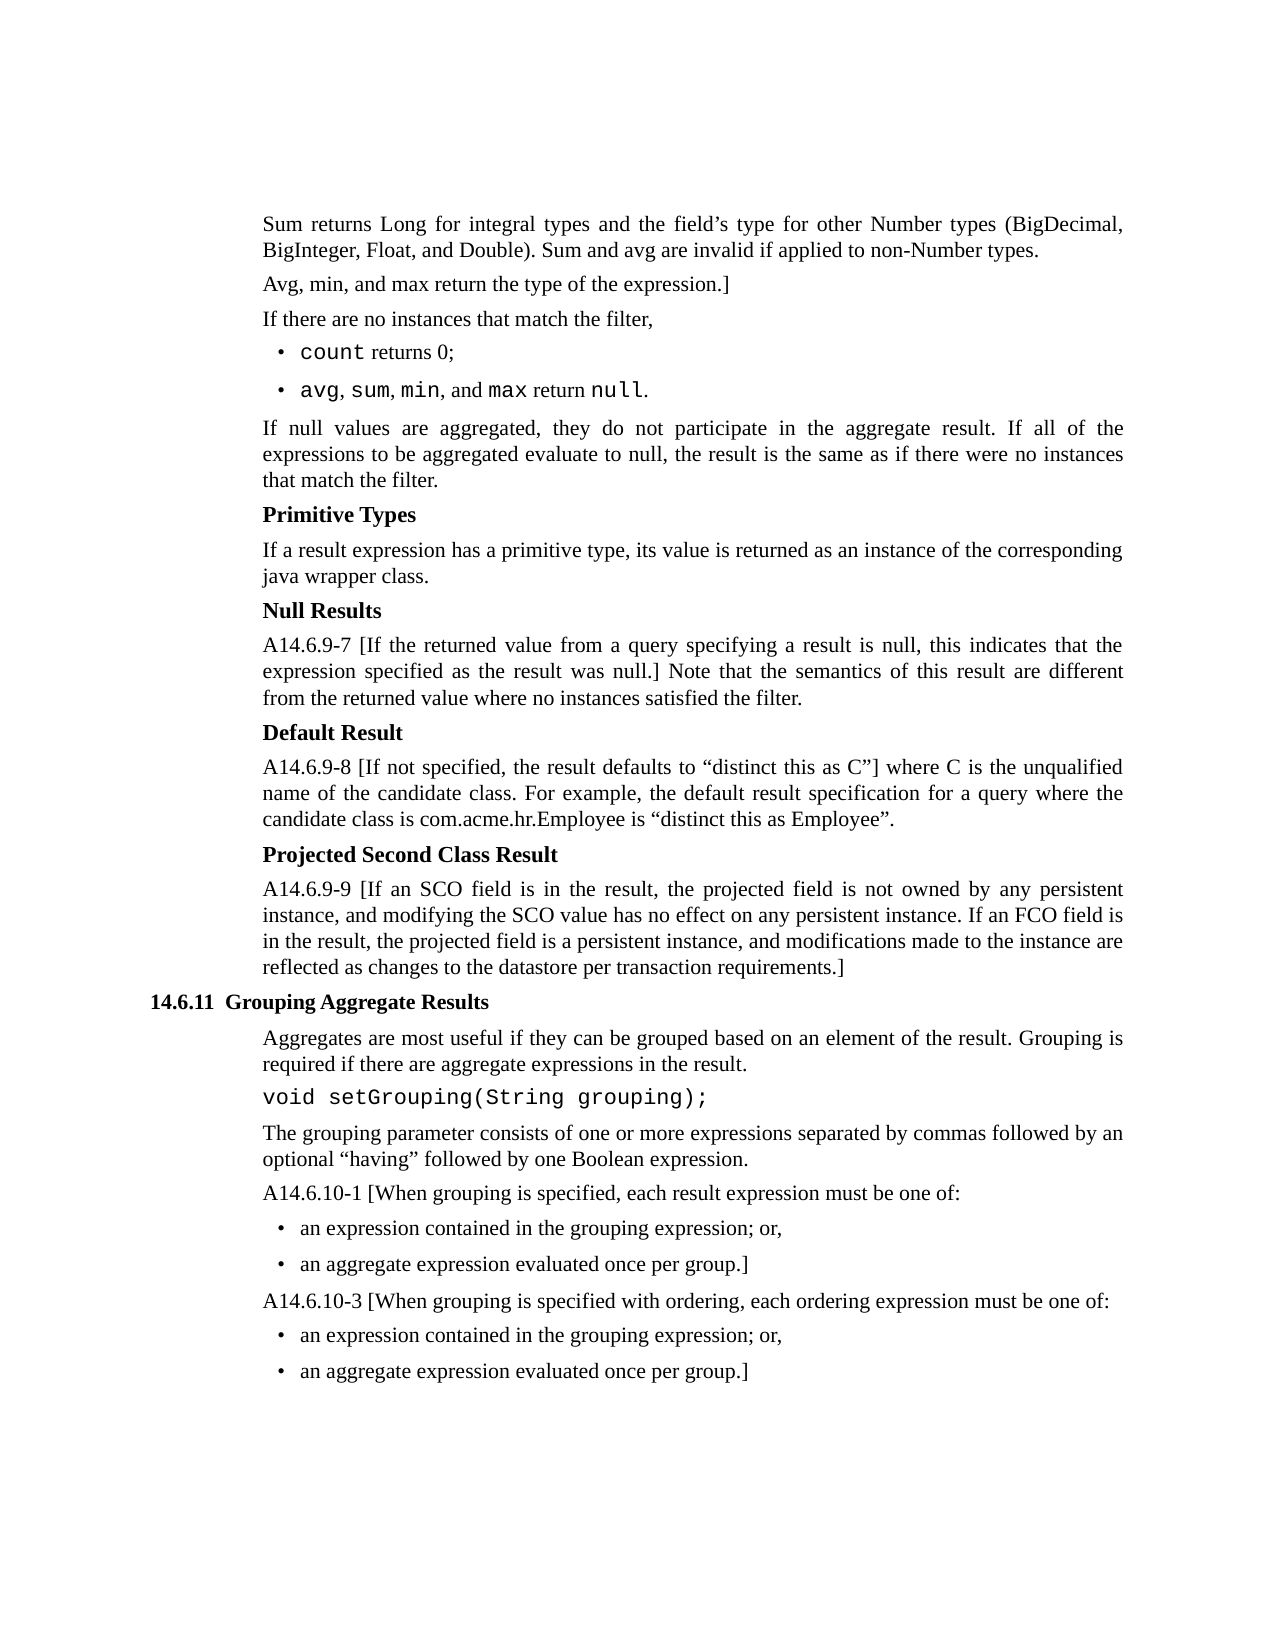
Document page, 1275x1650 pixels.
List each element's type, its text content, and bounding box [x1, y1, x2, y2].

subtitle Grouping Aggregate Results [150, 988, 1125, 1014]
text Sum returns Long for integral types and the field’s type for other Number types (BigDecimal, BigInteger, Float, and Double). Sum and avg are invalid if applied to non-Number types. [262, 210, 1125, 262]
subtitle Projected Second Class Result [150, 840, 1125, 867]
text Avg, min, and max return the type of the expression.] [262, 270, 1125, 296]
text A14.6.10-3 [When grouping is specified with ordering, each ordering expression must be one of: [262, 1287, 1125, 1313]
text • an expression contained in the grouping expression; or, [277, 1321, 1087, 1347]
text A14.6.9-7 [If the returned value from a query specifying a result is null, this indicates that the expression specified as the result was null.] Note that the semantics of this result are different from the returned value where no instances satisfied the filter. [262, 632, 1125, 710]
subtitle Null Results [150, 596, 1125, 623]
text A14.6.10-1 [When grouping is specified, each result expression must be one of: [262, 1179, 1125, 1206]
text A14.6.9-8 [If not specified, the result defaults to “distinct this as C”] where C is the unqualified name of the candidate class. For example, the default result specification for a query where the candidate class is com.acme.hr.Employee is “distinct this as Employee”. [262, 753, 1125, 832]
text The grouping parameter consists of one or more expressions separated by commas followed by an optional “having” followed by one Boolean expression. [262, 1119, 1125, 1171]
subtitle Default Result [150, 718, 1125, 745]
text • avg, sum, min, and max return null. [277, 377, 1087, 403]
text If a result expression has a primitive type, its value is returned as an instance of the corresponding java wrapper class. [262, 536, 1125, 588]
text If null values are aggregated, they do not participate in the aggregate result. If all of the expressions to be aggregated evaluate to null, the result is the same as if there were no instances that match the filter. [262, 414, 1125, 492]
text Aggregates are most useful if they can be grouped based on an element of the result. Grouping is required if there are aggregate expressions in the result. [262, 1024, 1125, 1076]
text • an aggregate expression evaluated once per group.] [277, 1358, 1087, 1384]
text • an aggregate expression evaluated once per group.] [277, 1250, 1087, 1276]
text A14.6.9-9 [If an SCO field is in the result, the projected field is not owned by any persistent instance, and modifying the SCO value has no effect on any persistent instance. If an FCO field is in the result, the projected field is a persistent instance, and modifications made to the instance are reflected as changes to the datastore per transaction requirements.] [262, 875, 1125, 979]
text • an expression contained in the grouping expression; or, [277, 1214, 1087, 1240]
text void setGrouping(String grouping); [262, 1085, 1125, 1111]
subtitle Primitive Types [150, 500, 1125, 527]
text If there are no instances that match the filter, [262, 305, 1125, 331]
text • count returns 0; [277, 339, 1087, 366]
